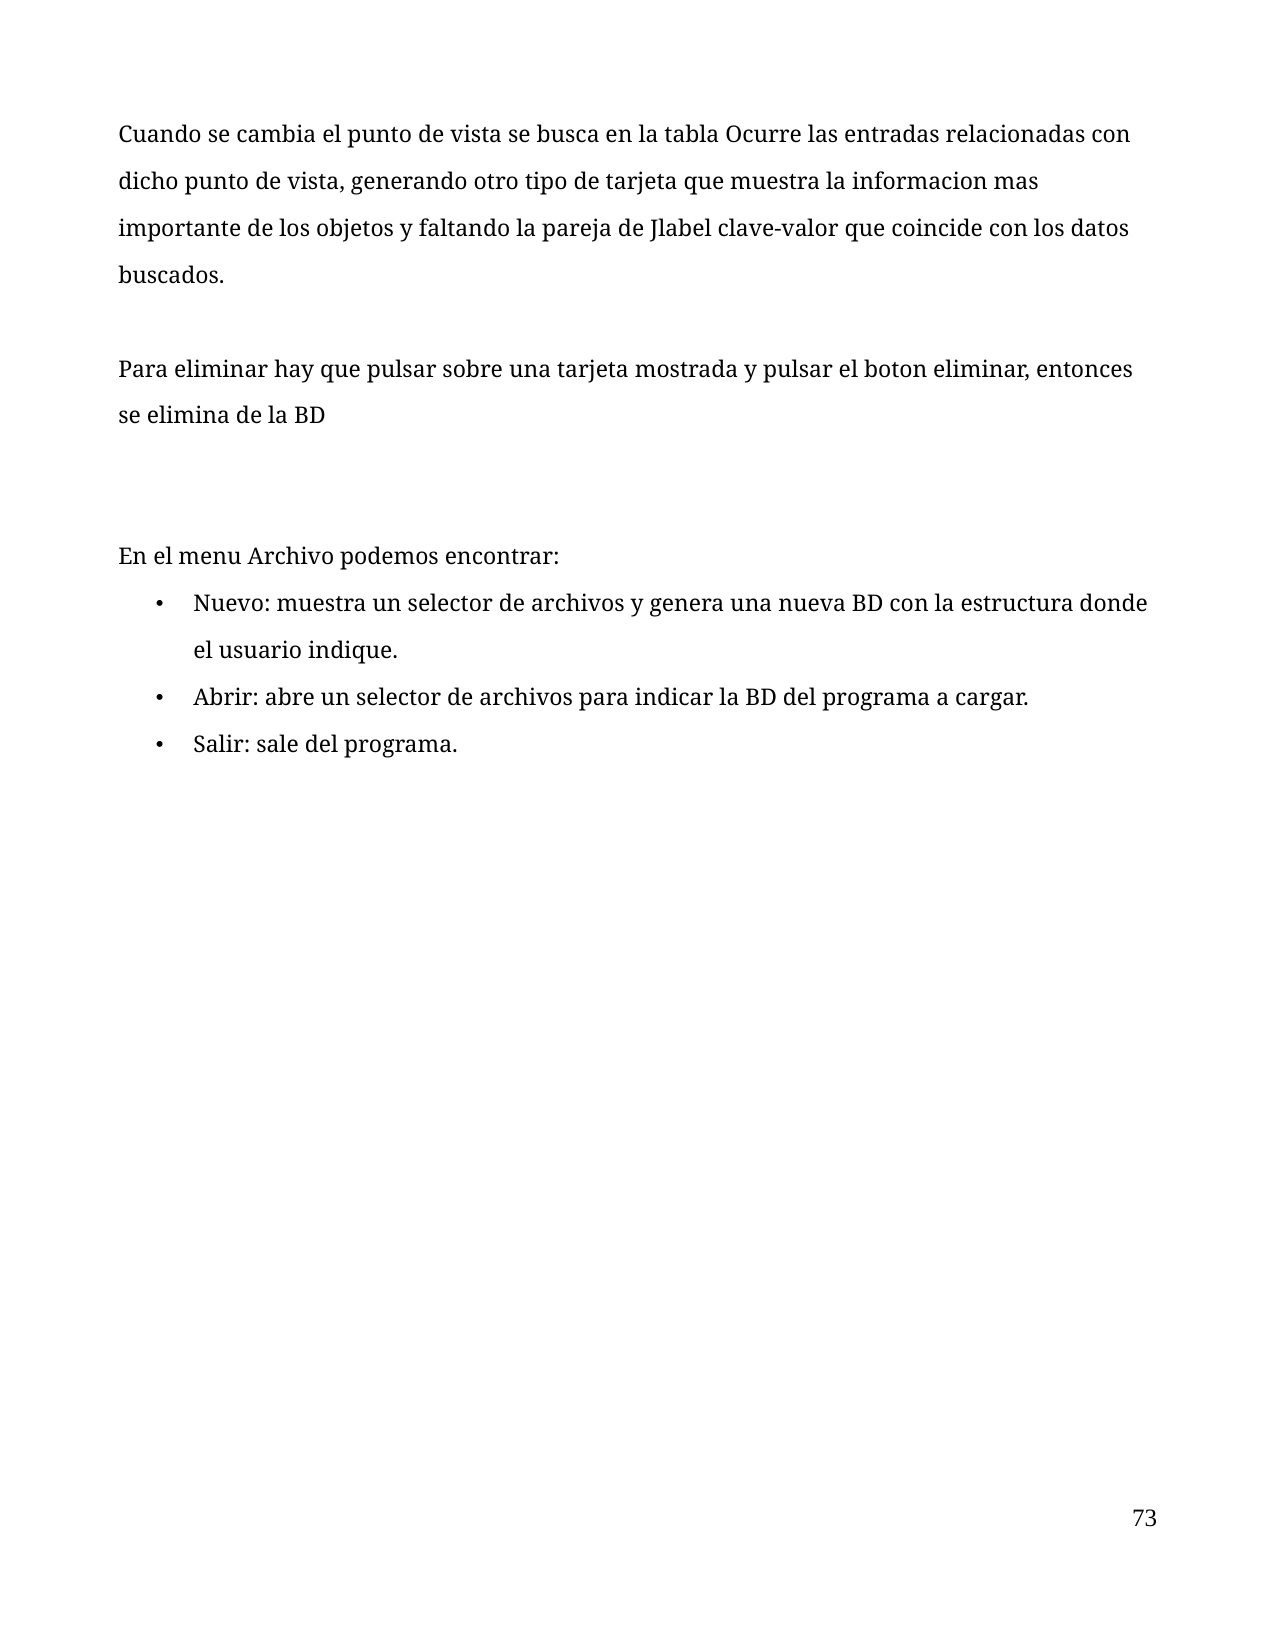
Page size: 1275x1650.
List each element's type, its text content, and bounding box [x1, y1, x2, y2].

text Cuando se cambia el punto de vista se busca en la tabla Ocurre las entradas relacionadas con dicho punto de vista, generando otro tipo de tarjeta que muestra la informacion mas importante de los objetos y faltando la pareja de Jlabel clave-valor que coincide con los datos buscados. [118, 118, 1157, 290]
text En el menu Archivo podemos encontrar: [118, 540, 1157, 571]
list Abrir: abre un selector de archivos para indicar la BD del programa a cargar. [156, 681, 1157, 712]
text Para eliminar hay que pulsar sobre una tarjeta mostrada y pulsar el boton eliminar, entonces se elimina de la BD [118, 352, 1157, 431]
list Salir: sale del programa. [156, 727, 1157, 759]
list Nuevo: muestra un selector de archivos y genera una nueva BD con la estructura donde el usuario indique. [156, 587, 1157, 665]
